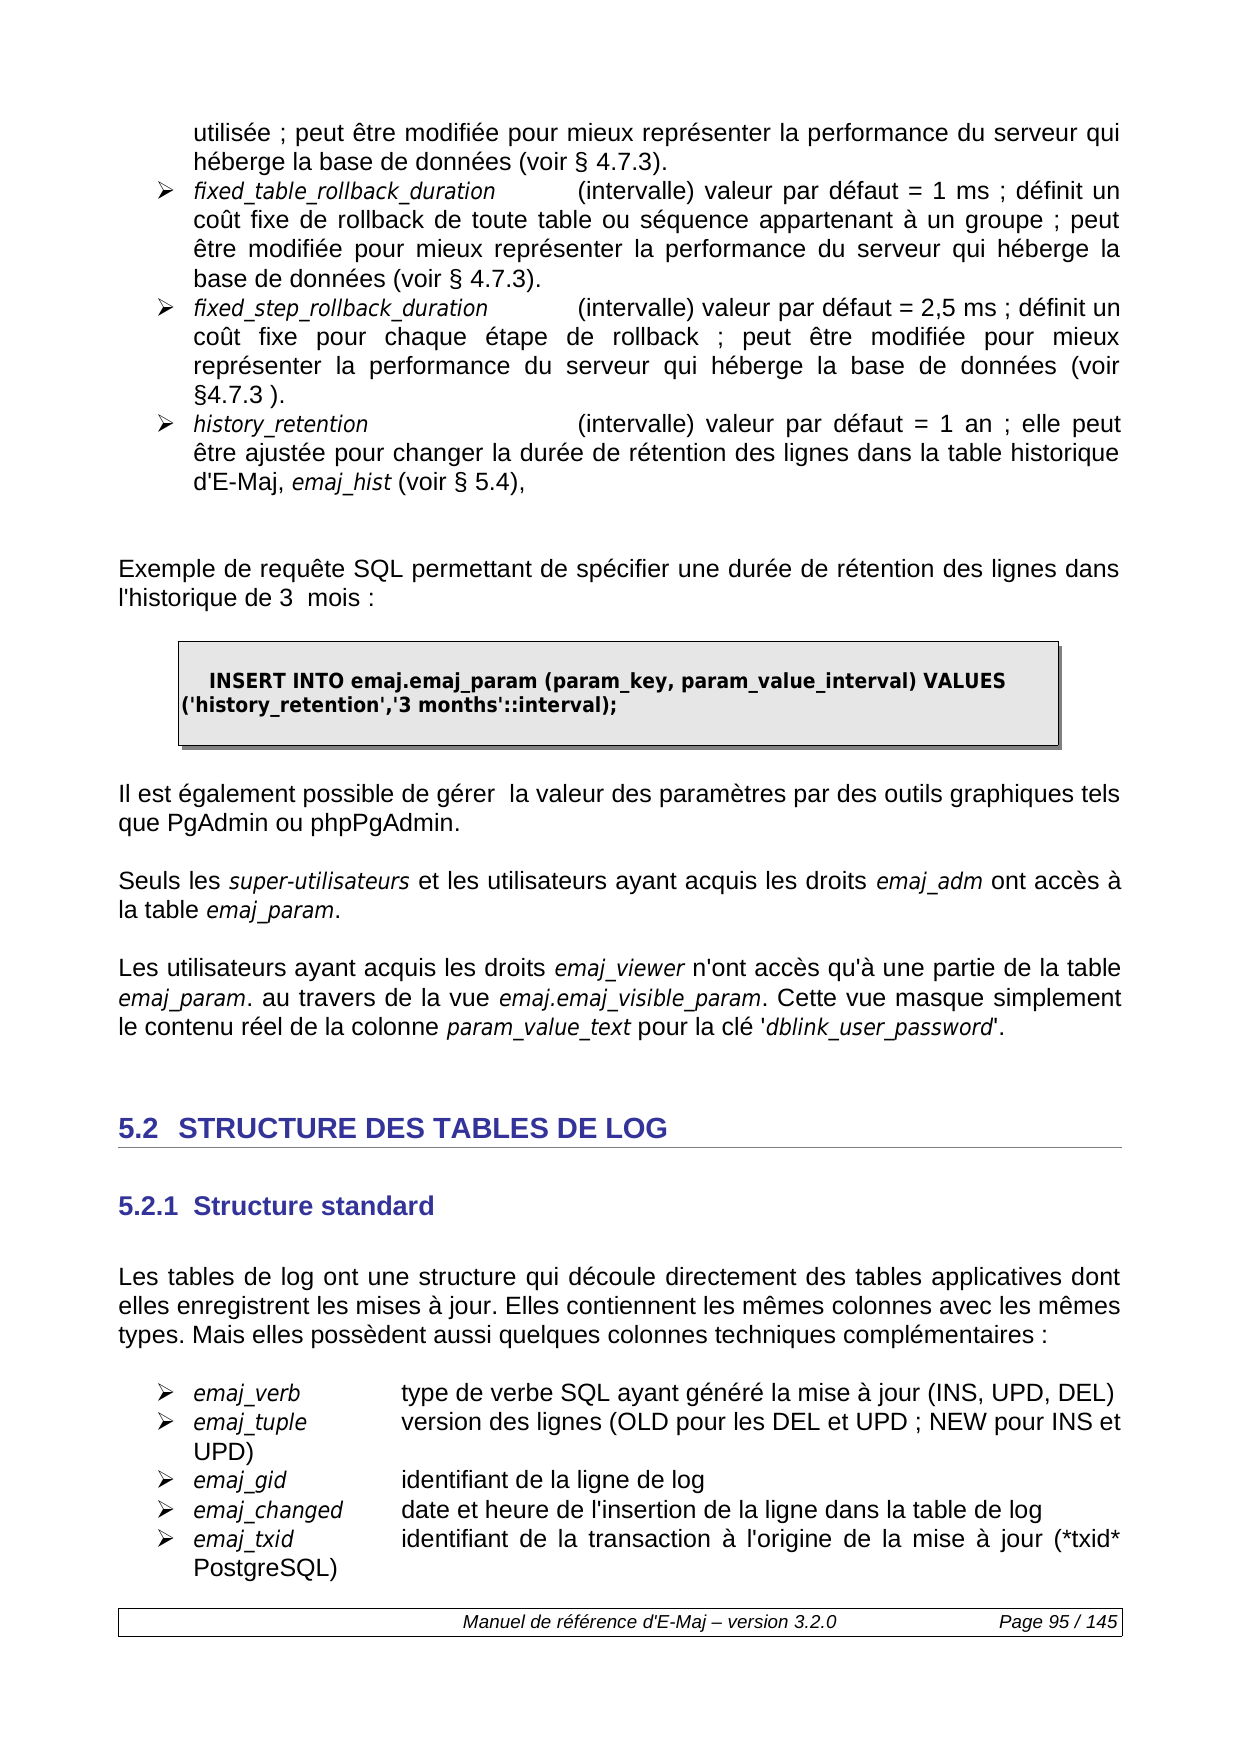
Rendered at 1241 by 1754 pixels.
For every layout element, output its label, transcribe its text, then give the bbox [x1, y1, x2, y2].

text Les tables de log ont une structure qui découle directement des tables applicatives dont elles enregistrent les mises à jour. Elles contiennent les mêmes colonnes avec les mêmes types. Mais elles possèdent aussi quelques colonnes techniques complémentaires : [118, 1262, 1122, 1349]
list emaj_gid identifiant de la ligne de log [156, 1465, 1122, 1494]
list utilisée ; peut être modifiée pour mieux représenter la performance du serveur qui héberge la base de données (voir § 4.7.3). [156, 118, 1122, 176]
subtitle Structure standard [118, 1189, 1122, 1220]
text Les utilisateurs ayant acquis les droits emaj_viewer n'ont accès qu'à une partie de la table emaj_param. au travers de la vue emaj.emaj_visible_param. Cette vue masque simplement le contenu réel de la colonne param_value_text pour la clé 'dblink_user_password'. [118, 953, 1122, 1041]
list emaj_verb type de verbe SQL ayant généré la mise à jour (INS, UPD, DEL) [156, 1378, 1122, 1407]
text Exemple de requête SQL permettant de spécifier une durée de rétention des lignes dans l'historique de 3 mois : [118, 554, 1122, 612]
text Seuls les super-utilisateurs et les utilisateurs ayant acquis les droits emaj_adm ont accès à la table emaj_param. [118, 866, 1122, 924]
text Il est également possible de gérer la valeur des paramètres par des outils graphiques tels que PgAdmin ou phpPgAdmin. [118, 779, 1122, 837]
list history_retention (intervalle) valeur par défaut = 1 an ; elle peut être ajustée pour changer la durée de rétention des lignes dans la table historique d'E-Maj, emaj_hist (voir § 5.4), [156, 409, 1122, 496]
list emaj_txid identifiant de la transaction à l'origine de la mise à jour (*txid* PostgreSQL) [156, 1523, 1122, 1582]
list fixed_step_rollback_duration (intervalle) valeur par défaut = 2,5 ms ; définit un coût fixe pour chaque étape de rollback ; peut être modifiée pour mieux représenter la performance du serveur qui héberge la base de données (voir §4.7.3 ). [156, 292, 1122, 409]
list emaj_changed date et heure de l'insertion de la ligne dans la table de log [156, 1494, 1122, 1523]
list fixed_table_rollback_duration (intervalle) valeur par défaut = 1 ms ; définit un coût fixe de rollback de toute table ou séquence appartenant à un groupe ; peut être modifiée pour mieux représenter la performance du serveur qui héberge la base de données (voir § 4.7.3). [156, 176, 1122, 292]
subtitle Structure des tables de log [118, 1111, 1122, 1147]
list emaj_tuple version des lignes (OLD pour les DEL et UPD ; NEW pour INS et UPD) [156, 1407, 1122, 1465]
text INSERT INTO emaj.emaj_param (param_key, param_value_interval) VALUES ('history_retention','3 months'::interval); [179, 666, 1058, 715]
